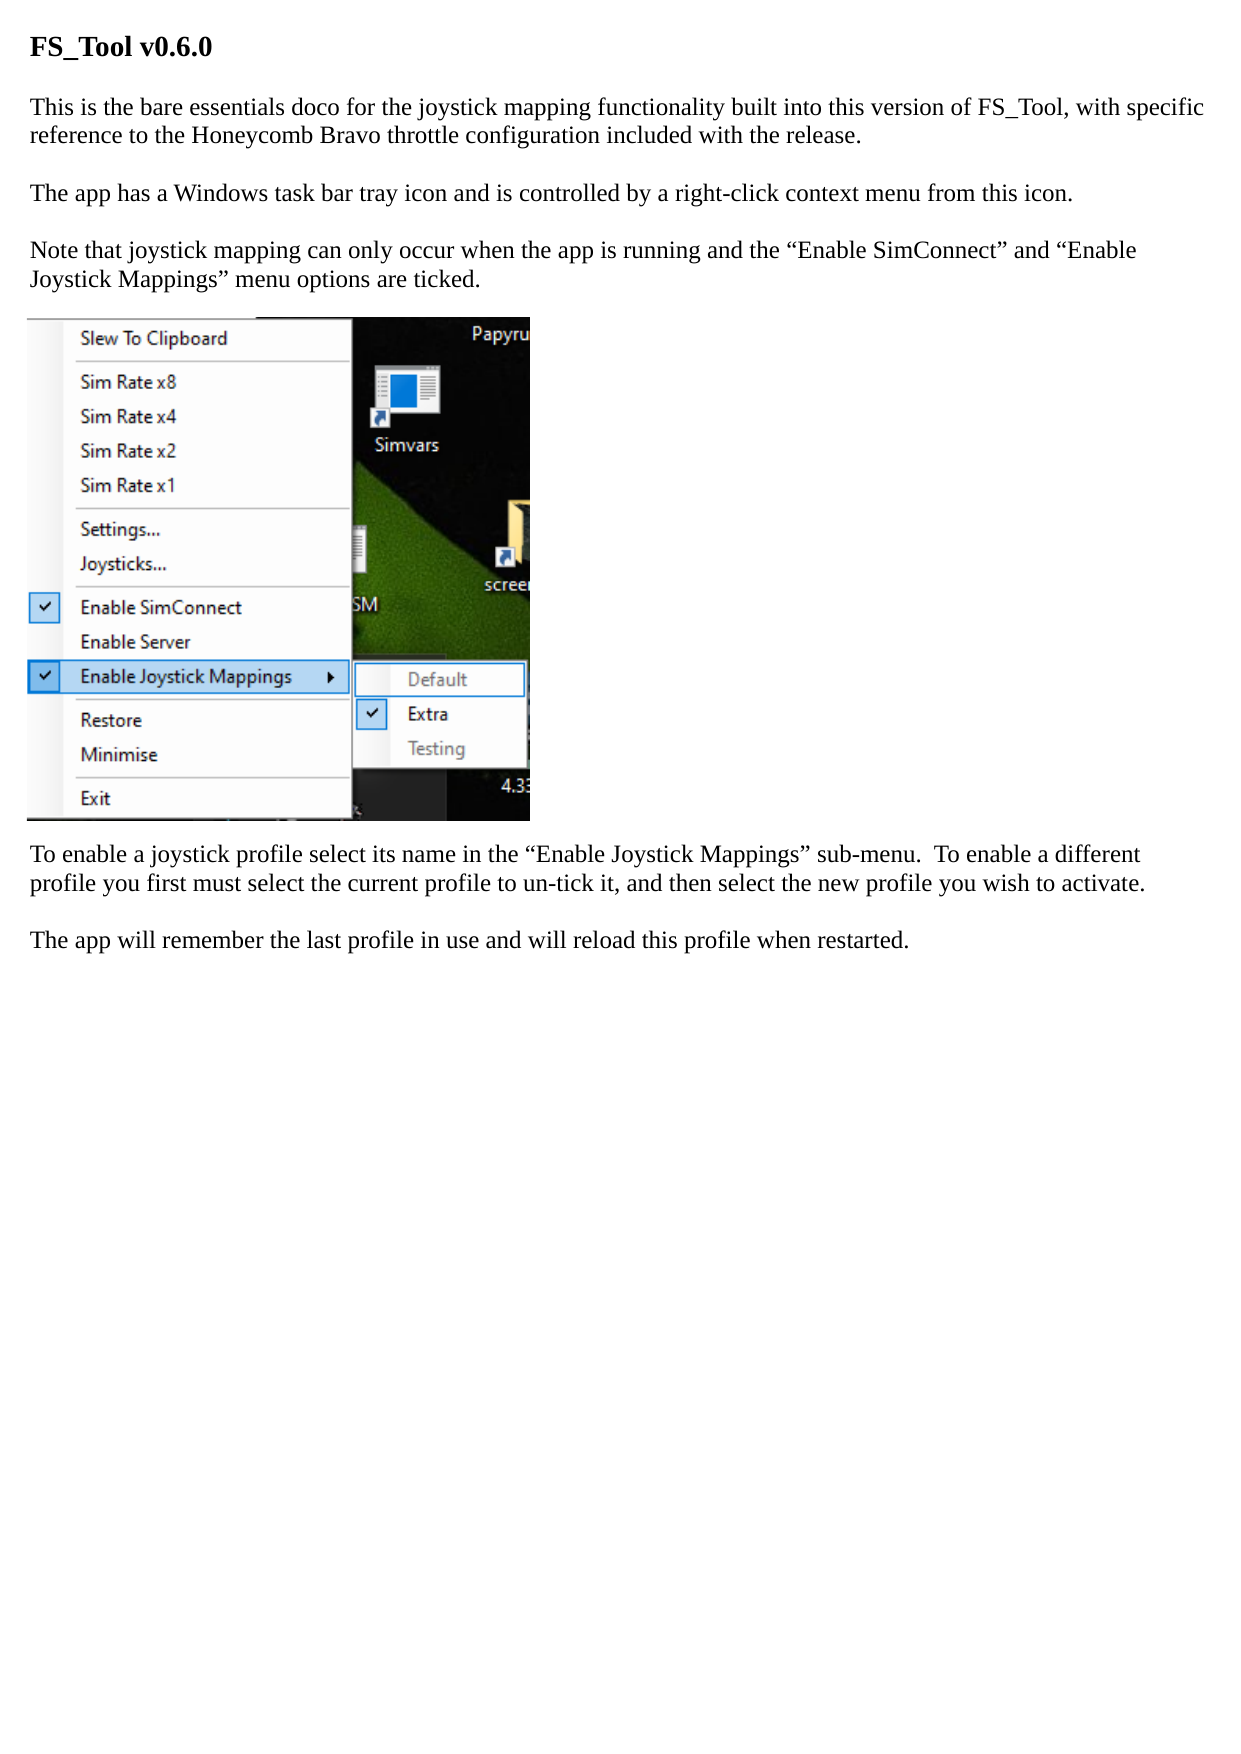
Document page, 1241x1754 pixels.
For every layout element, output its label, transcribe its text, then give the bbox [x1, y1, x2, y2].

text Note that joystick mapping can only occur when the app is running and the “Enable SimConnect” and “Enable Joystick Mappings” menu options are ticked. [29, 236, 1211, 293]
text This is the bare essentials doco for the joystick mapping functionality built into this version of FS_Tool, with specific reference to the Honeycomb Bravo throttle configuration included with the release. [29, 92, 1211, 149]
text The app has a Windows task bar tray icon and is controlled by a right-click context menu from this icon. [29, 178, 1211, 207]
picture [26, 317, 530, 821]
text The app will remember the last profile in use and will reload this profile when restarted. [29, 926, 1211, 954]
text FS_Tool v0.6.0 [29, 29, 1211, 63]
text To enable a joystick profile select its name in the “Enable Joystick Mappings” sub-menu. To enable a different profile you first must select the current profile to un-tick it, and then select the new profile you wish to activate. [29, 839, 1211, 897]
